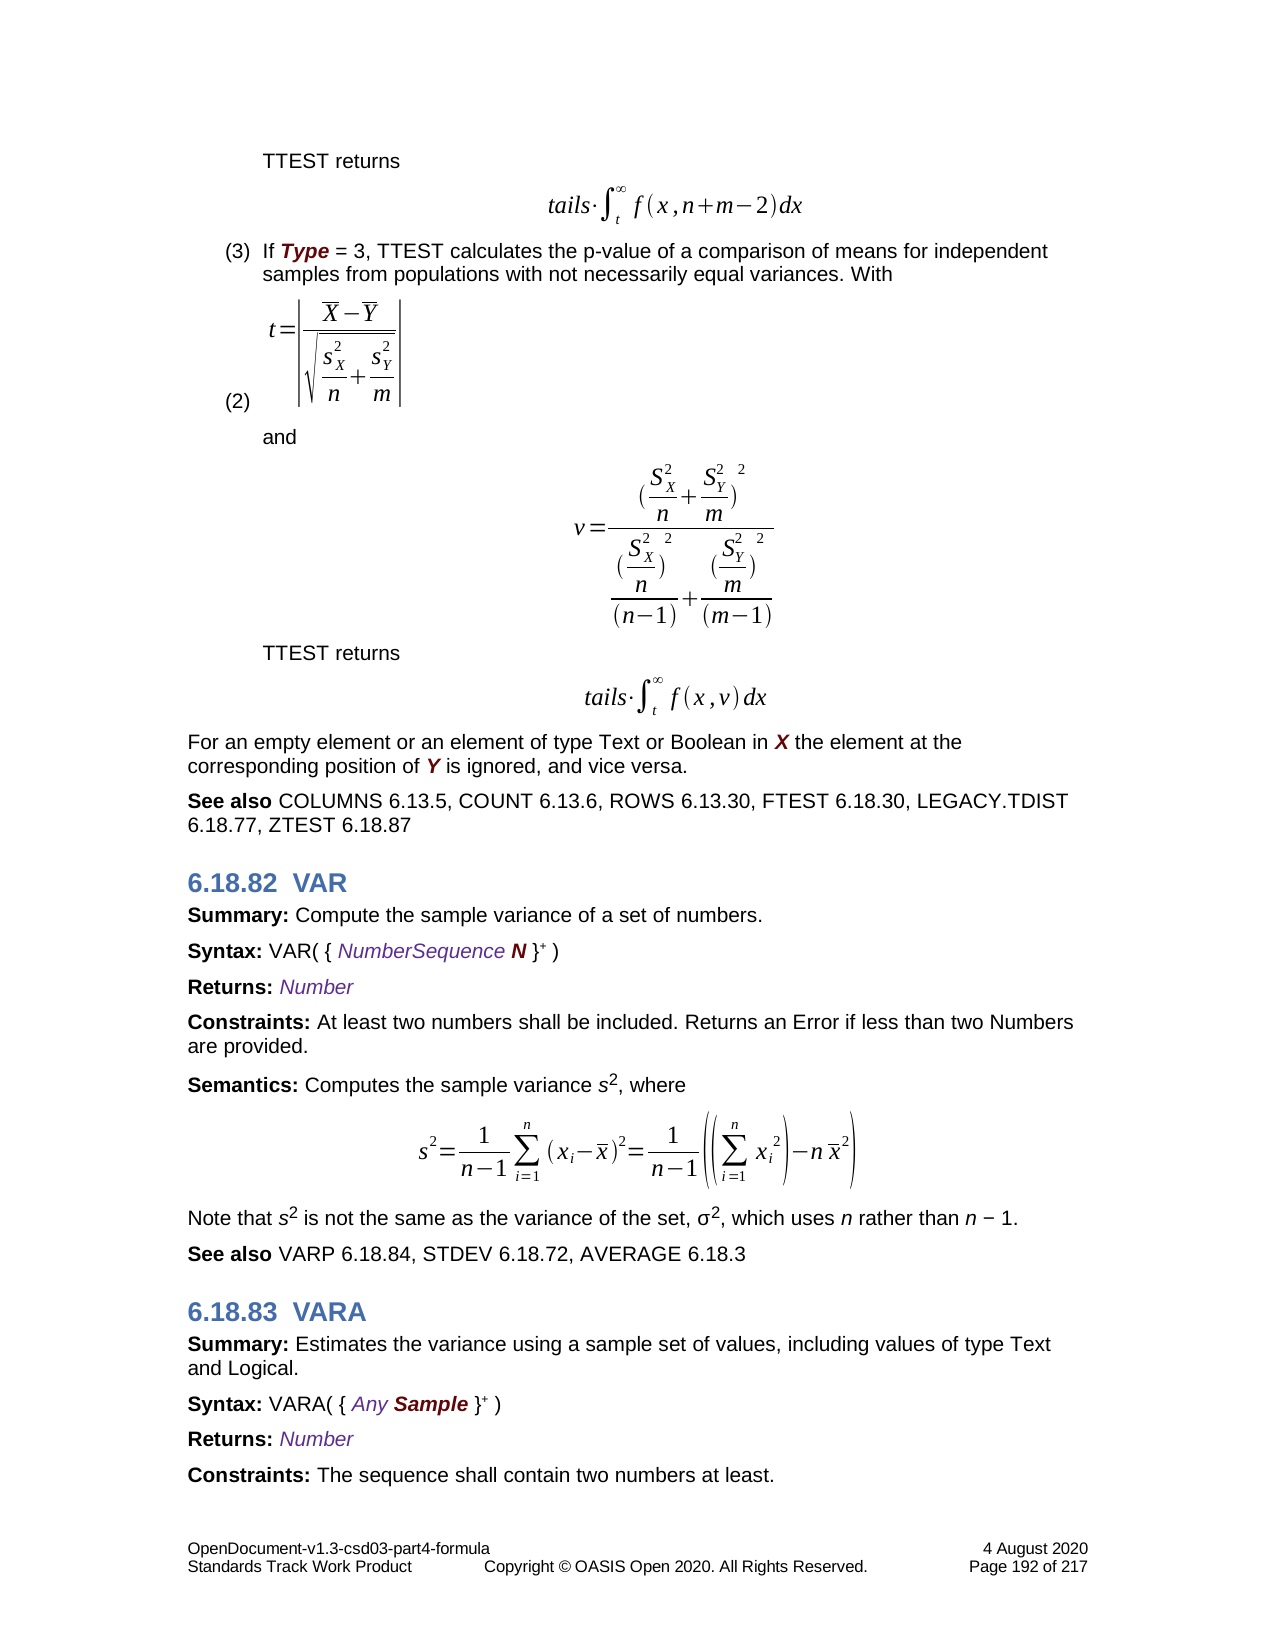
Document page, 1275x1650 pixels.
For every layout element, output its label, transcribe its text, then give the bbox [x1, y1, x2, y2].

text Semantics: Computes the sample variance s2, where [187, 1070, 1088, 1097]
text See also VARP 6.18.84, STDEV 6.18.72, AVERAGE 6.18.3 [187, 1242, 1088, 1266]
text For an empty element or an element of type Text or Boolean in X the element at the corresponding position of Y is ignored, and vice versa. [187, 731, 1088, 778]
subtitle VAR [187, 868, 1088, 898]
list TTEST returns [225, 641, 1088, 665]
text Returns: Number [187, 1428, 1088, 1451]
text Summary: Compute the sample variance of a set of numbers. [187, 904, 1088, 927]
list and [225, 425, 1088, 449]
text Summary: Estimates the variance using a sample set of values, including values of type Text and Logical. [187, 1333, 1088, 1380]
text Note that s2 is not the same as the variance of the set, σ2, which uses n rather than n − 1. [187, 1203, 1088, 1230]
text Syntax: VAR( { NumberSequence N }+ ) [187, 939, 1088, 963]
list If Type = 3, TTEST calculates the p-value of a comparison of means for independent samples from populations with not necessarily equal variances. With [225, 239, 1088, 286]
text Constraints: At least two numbers shall be included. Returns an Error if less than two Numbers are provided. [187, 1011, 1088, 1058]
text See also COLUMNS 6.13.5, COUNT 6.13.6, ROWS 6.13.30, FTEST 6.18.30, LEGACY.TDIST 6.18.77, ZTEST 6.18.87 [187, 790, 1088, 837]
text Returns: Number [187, 975, 1088, 999]
text Constraints: The sequence shall contain two numbers at least. [187, 1463, 1088, 1487]
text Syntax: VARA( { Any Sample }+ ) [187, 1392, 1088, 1416]
subtitle VARA [187, 1297, 1088, 1327]
list TTEST returns [225, 150, 1088, 173]
